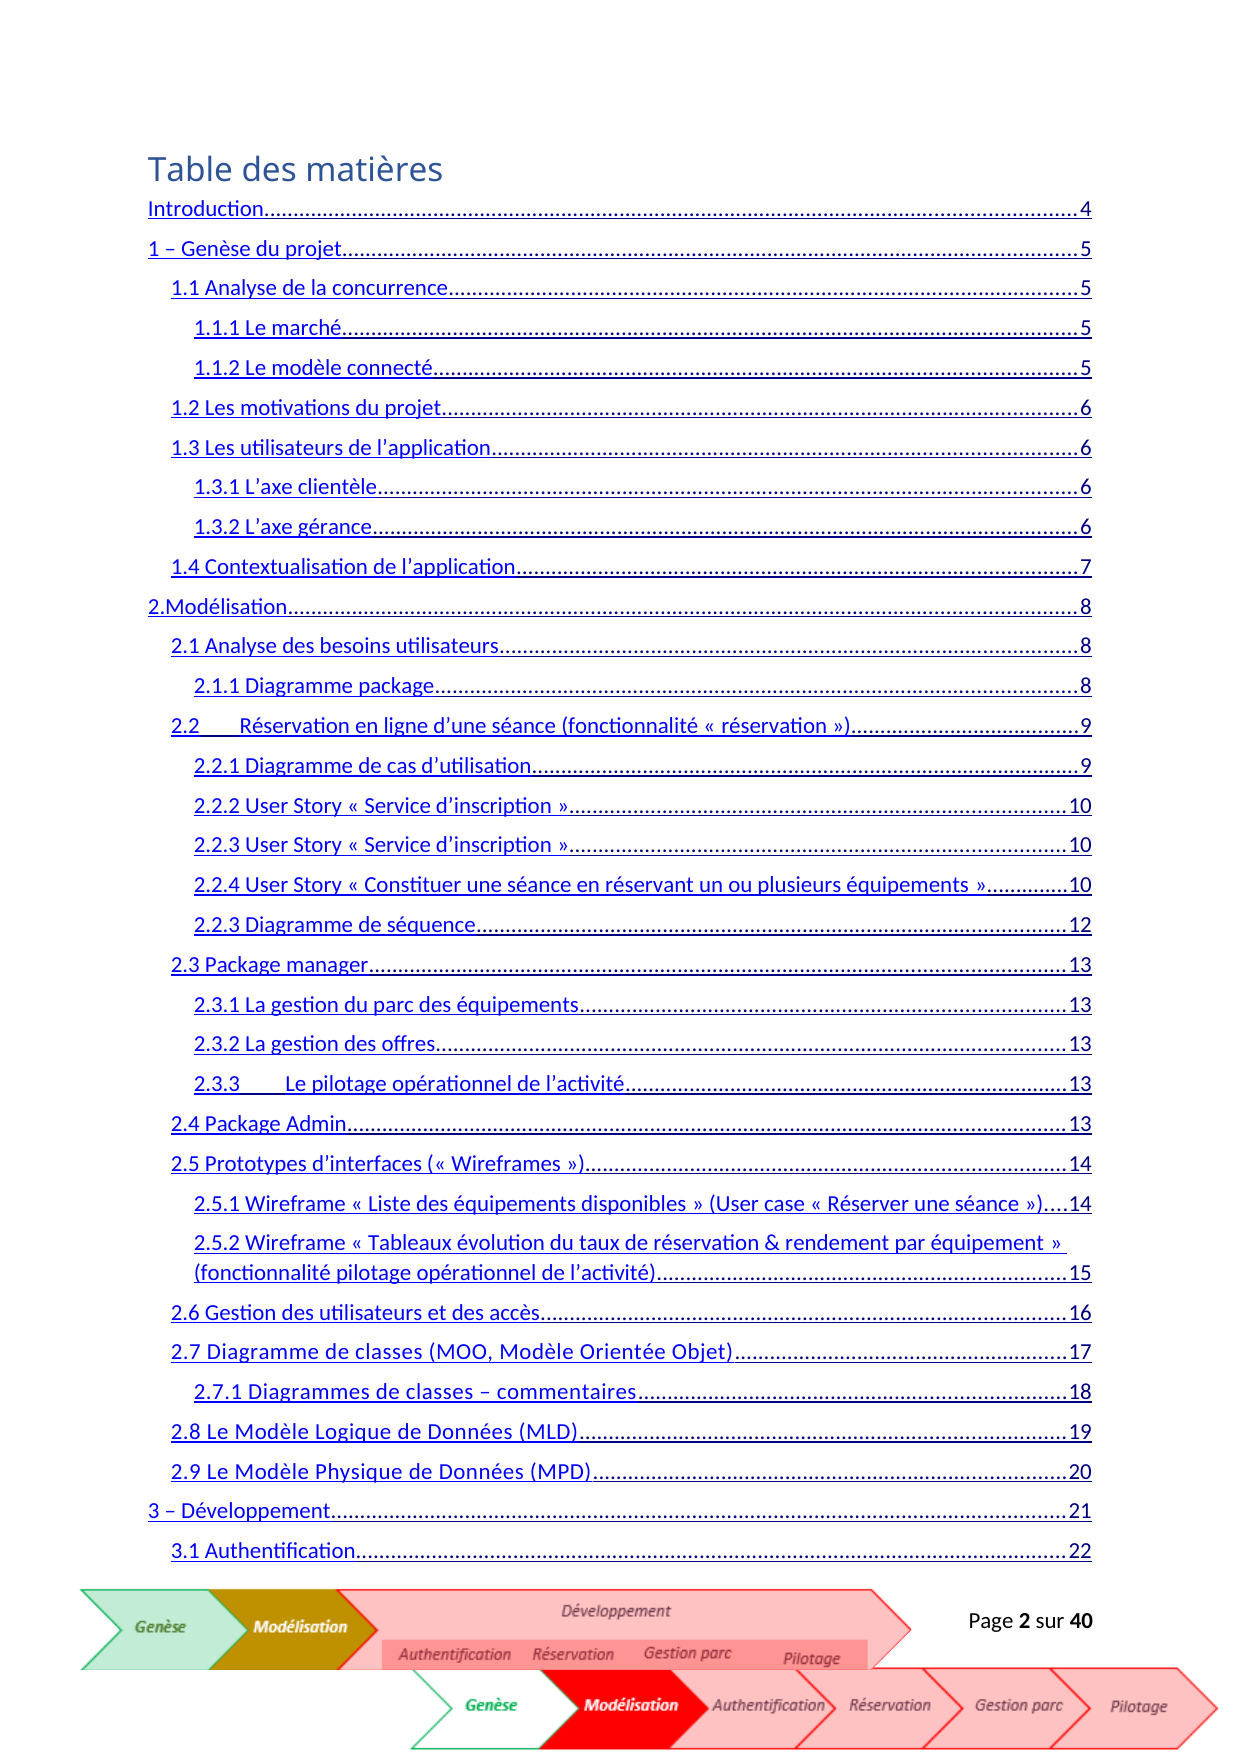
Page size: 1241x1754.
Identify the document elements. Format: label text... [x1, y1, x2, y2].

text 2.8 Le Modèle Logique de Données (MLD) 19 [171, 1417, 1093, 1445]
text 1.3.1 L’axe clientèle 6 [193, 472, 1093, 500]
text 2.6 Gestion des utilisateurs et des accès 16 [171, 1298, 1093, 1326]
text 2.9 Le Modèle Physique de Données (MPD) 20 [171, 1457, 1093, 1485]
text 1.1 Analyse de la concurrence 5 [171, 273, 1093, 301]
text 2.4 Package Admin 13 [171, 1109, 1093, 1137]
text 2.3 Package manager 13 [171, 950, 1093, 978]
text 1 – Genèse du projet 5 [148, 234, 1093, 262]
text 2.2.4 User Story « Constituer une séance en réservant un ou plusieurs équipements » 10 [193, 870, 1093, 898]
text 2.1 Analyse des besoins utilisateurs 8 [171, 632, 1093, 659]
text 2.2 Réservation en ligne d’une séance (fonctionnalité « réservation ») 9 [171, 711, 1093, 739]
text 2.3.2 La gestion des offres 13 [193, 1029, 1093, 1057]
text 2.2.3 Diagramme de séquence 12 [193, 910, 1093, 938]
text 1.1.1 Le marché 5 [193, 313, 1093, 341]
text 3.1 Authentification 22 [171, 1536, 1093, 1564]
text 2.Modélisation 8 [148, 592, 1093, 620]
text 1.2 Les motivations du projet 6 [171, 393, 1093, 421]
text 1.4 Contextualisation de l’application 7 [171, 552, 1093, 580]
text 2.2.1 Diagramme de cas d’utilisation 9 [193, 751, 1093, 779]
text 1.3 Les utilisateurs de l’application 6 [171, 433, 1093, 461]
text 2.2.2 User Story « Service d’inscription » 10 [193, 791, 1093, 819]
text Introduction 4 [148, 194, 1093, 222]
text 2.5.1 Wireframe « Liste des équipements disponibles » (User case « Réserver une séance ») 14 [193, 1189, 1093, 1217]
text 2.3.1 La gestion du parc des équipements 13 [193, 990, 1093, 1018]
text 2.5.2 Wireframe « Tableaux évolution du taux de réservation & rendement par équipement » (fonctionnalité pilotage opérationnel de l’activité) 15 [193, 1228, 1093, 1286]
text Table des matières [148, 145, 1093, 191]
text 2.5 Prototypes d’interfaces (« Wireframes ») 14 [171, 1149, 1093, 1177]
text 2.2.3 User Story « Service d’inscription » 10 [193, 831, 1093, 858]
text 2.7.1 Diagrammes de classes – commentaires 18 [193, 1377, 1093, 1405]
text 2.1.1 Diagramme package 8 [193, 671, 1093, 699]
text 2.3.3 Le pilotage opérationnel de l’activité 13 [193, 1069, 1093, 1097]
text 2.7 Diagramme de classes (MOO, Modèle Orientée Objet) 17 [171, 1337, 1093, 1365]
text 1.3.2 L’axe gérance 6 [193, 512, 1093, 540]
text 1.1.2 Le modèle connecté 5 [193, 353, 1093, 381]
text 3 – Développement 21 [148, 1497, 1093, 1524]
